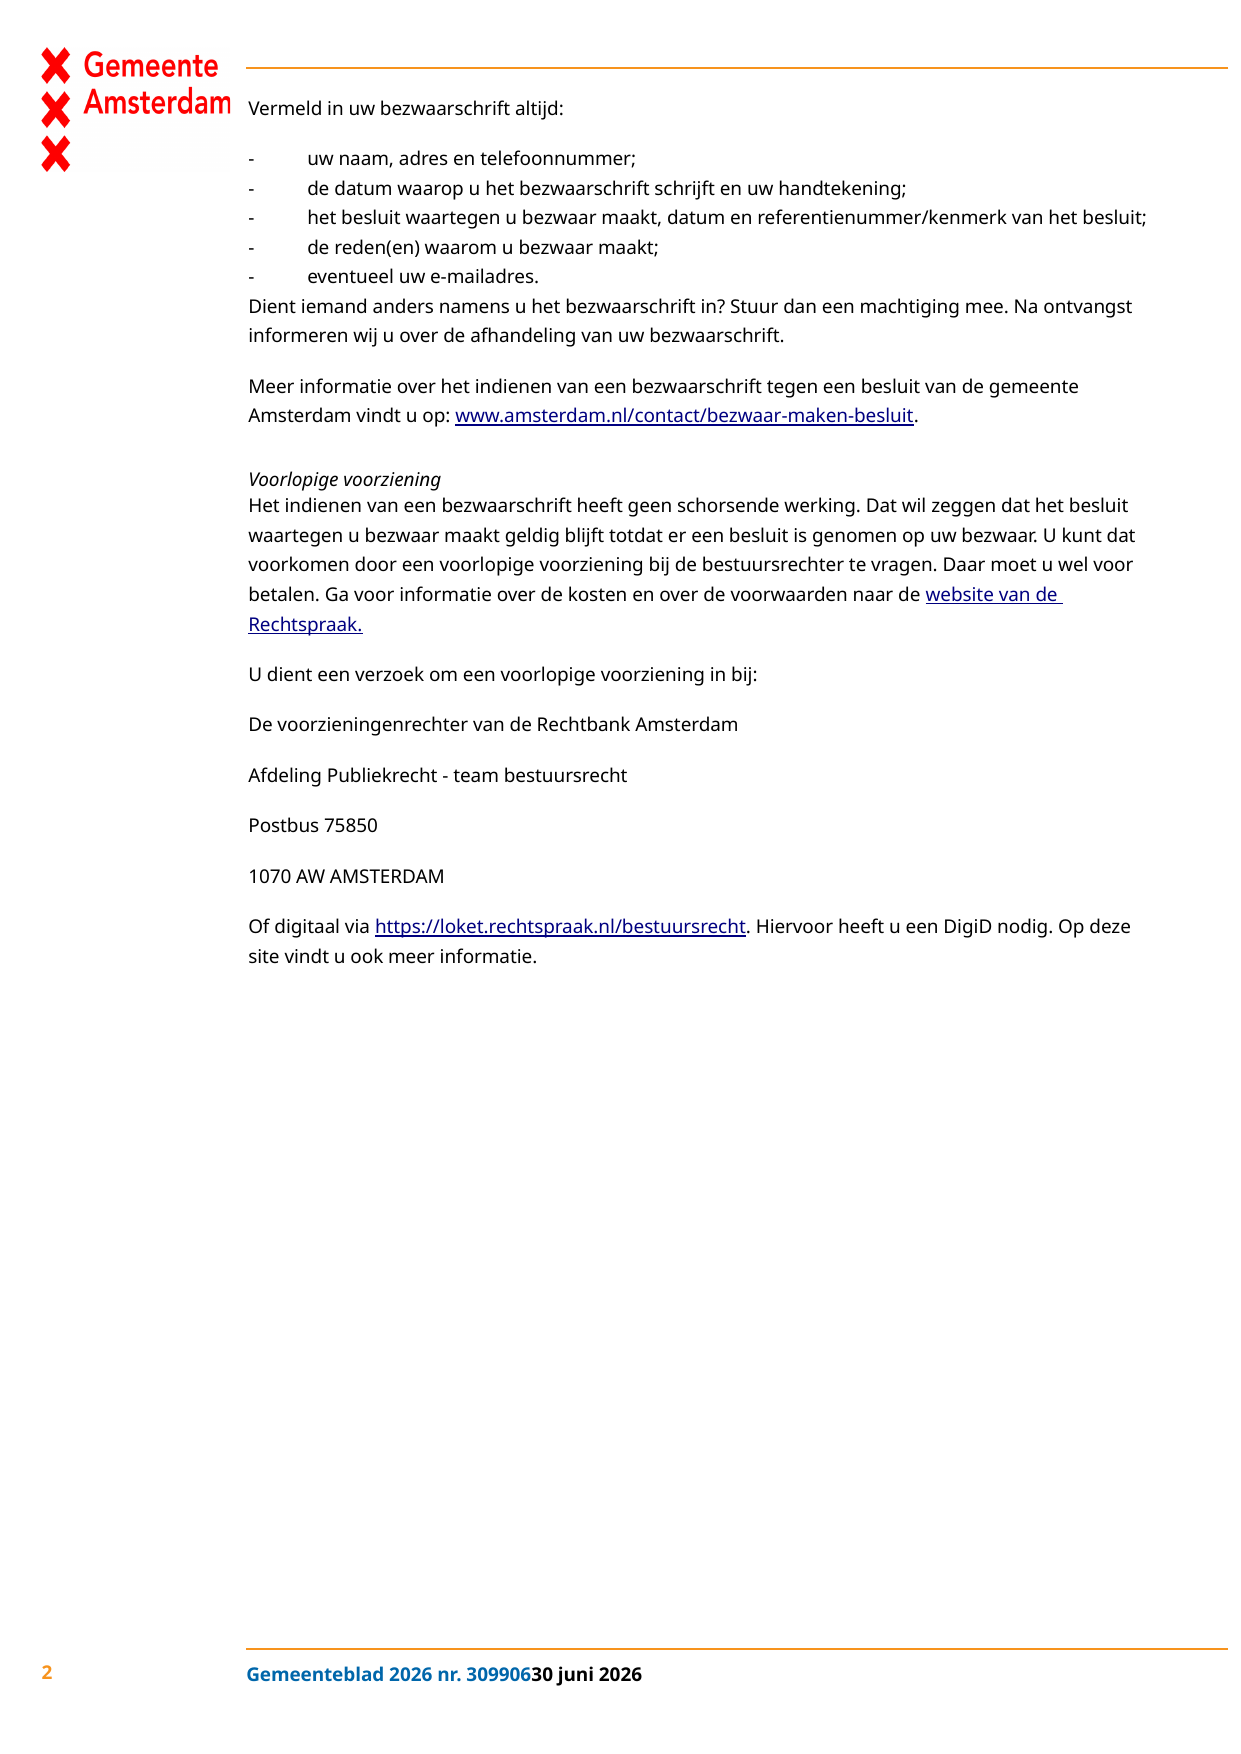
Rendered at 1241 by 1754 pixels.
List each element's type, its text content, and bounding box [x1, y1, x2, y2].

text Postbus 75850 [248, 812, 1152, 838]
list het besluit waartegen u bezwaar maakt, datum en referentienummer/kenmerk van het besluit; [248, 204, 1152, 230]
text U dient een verzoek om een voorlopige voorziening in bij: [248, 661, 1152, 687]
list uw naam, adres en telefoonnummer; [248, 145, 1152, 171]
picture [41, 47, 231, 172]
text De voorzieningenrechter van de Rechtbank Amsterdam [248, 712, 1152, 737]
text Vermeld in uw bezwaarschrift altijd: [248, 95, 1152, 121]
list de reden(en) waarom u bezwaar maakt; [248, 234, 1152, 260]
text 1070 AW AMSTERDAM [248, 863, 1152, 888]
list eventueel uw e-mailadres. [248, 263, 1152, 289]
text Meer informatie over het indienen van een bezwaarschrift tegen een besluit van de gemeente Amsterdam vindt u op: www.amsterdam.nl/contact/bezwaar-maken-besluit. [248, 373, 1152, 428]
text Voorlopige voorziening [248, 467, 1152, 492]
text Het indienen van een bezwaarschrift heeft geen schorsende werking. Dat wil zeggen dat het besluit waartegen u bezwaar maakt geldig blijft totdat er een besluit is genomen op uw bezwaar. U kunt dat voorkomen door een voorlopige voorziening bij de bestuursrechter te vragen. Daar moet u wel voor betalen. Ga voor informatie over de kosten en over de voorwaarden naar de website van de Rechtspraak. [248, 492, 1152, 636]
list de datum waarop u het bezwaarschrift schrijft en uw handtekening; [248, 175, 1152, 201]
text Dient iemand anders namens u het bezwaarschrift in? Stuur dan een machtiging mee. Na ontvangst informeren wij u over de afhandeling van uw bezwaarschrift. [248, 293, 1152, 348]
text Of digitaal via https://loket.rechtspraak.nl/bestuursrecht. Hiervoor heeft u een DigiD nodig. Op deze site vindt u ook meer informatie. [248, 913, 1152, 968]
text Afdeling Publiekrecht - team bestuursrecht [248, 762, 1152, 788]
